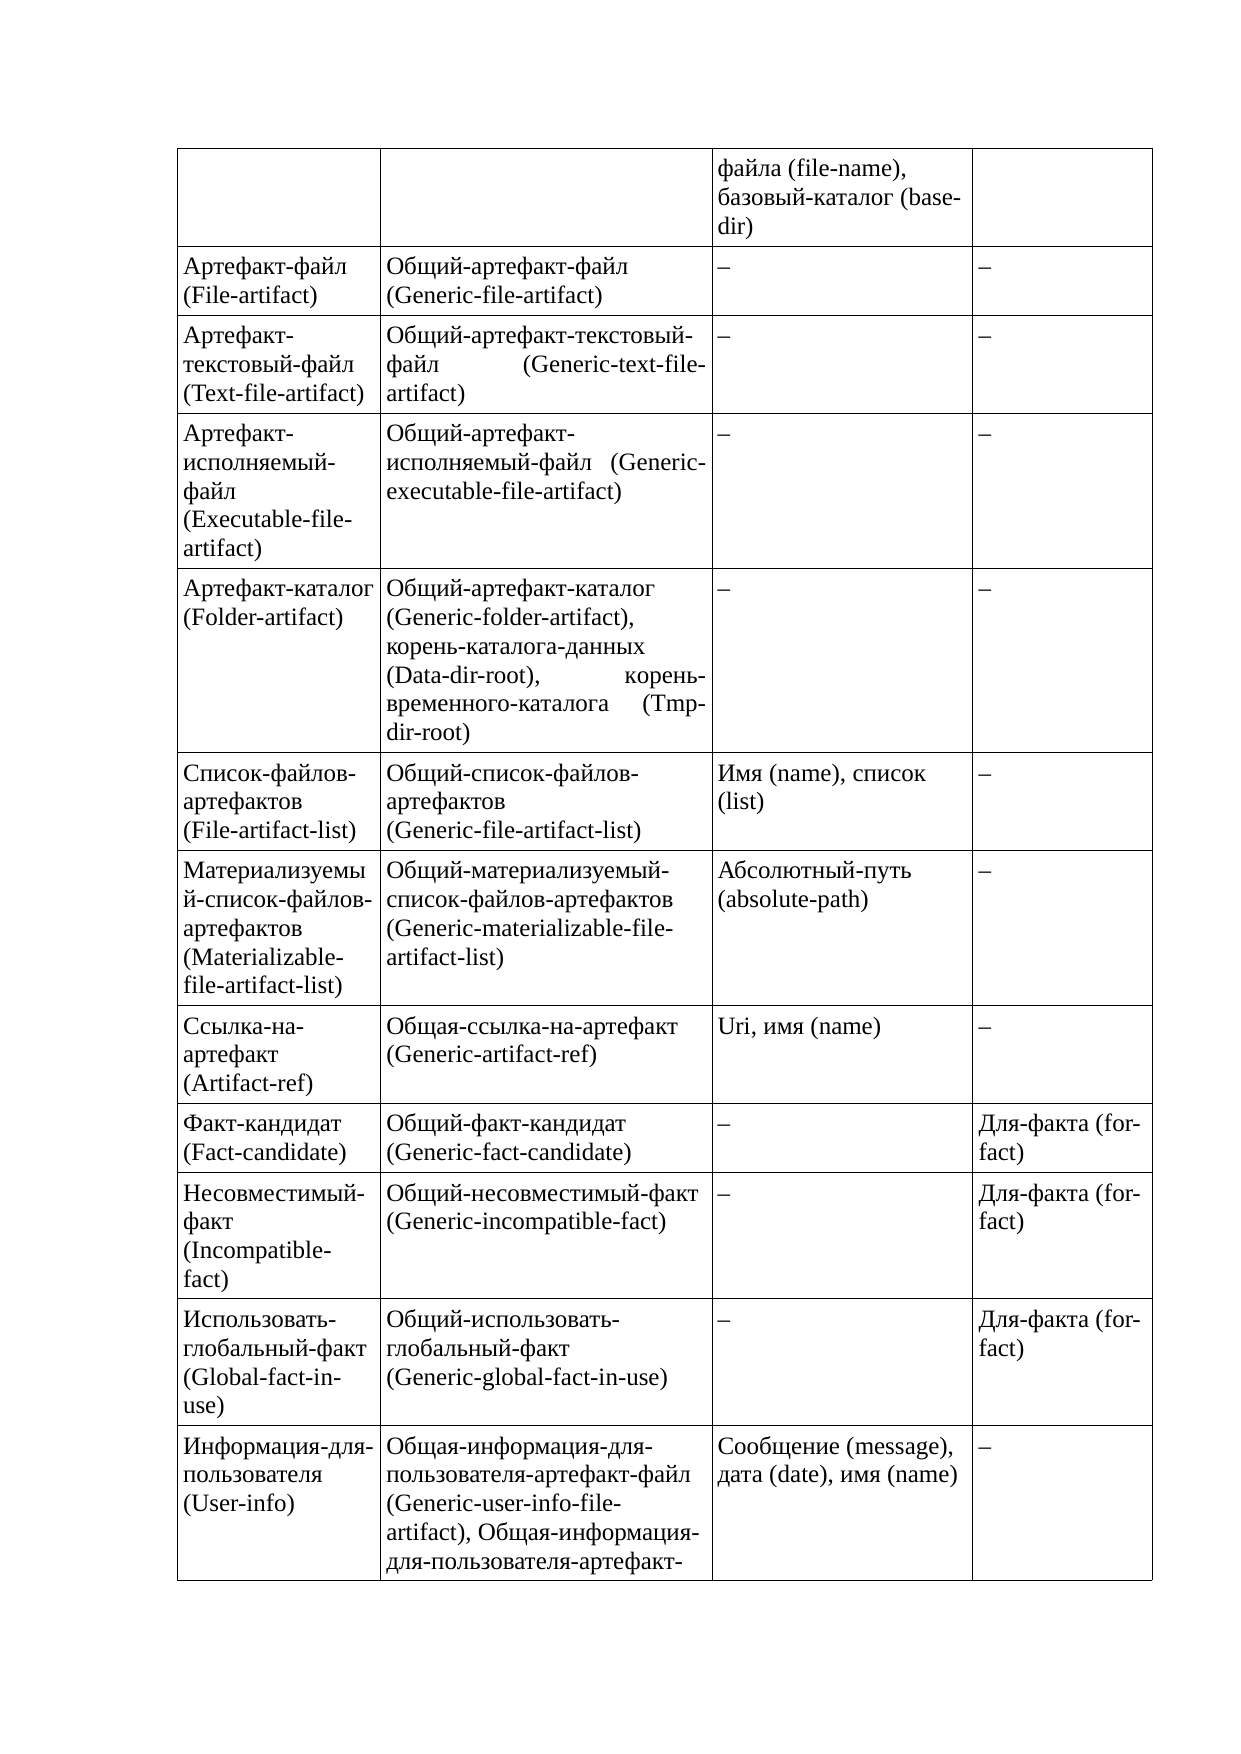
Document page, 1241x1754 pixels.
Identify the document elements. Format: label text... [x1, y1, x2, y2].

table_cell Использовать-глобальный-факт (Global-fact-in-use) [178, 1299, 380, 1425]
table_cell – [973, 316, 1152, 412]
table_cell Общая-ссылка-на-артефакт (Generic-artifact-ref) [381, 1006, 712, 1103]
table_cell Общий-использовать-глобальный-факт (Generic-global-fact-in-use) [381, 1299, 712, 1425]
table_cell Для-факта (for-fact) [973, 1299, 1152, 1425]
table_cell Ссылка-на-артефакт (Artifact-ref) [178, 1006, 380, 1103]
table_cell [381, 149, 712, 246]
table_cell Артефакт-файл (File-artifact) [178, 247, 380, 314]
table_cell – [713, 247, 972, 314]
table_cell Общий-несовместимый-факт (Generic-incompatible-fact) [381, 1173, 712, 1298]
table_cell – [973, 569, 1152, 752]
table_cell Общий-факт-кандидат (Generic-fact-candidate) [381, 1104, 712, 1172]
table_cell Сообщение (message), дата (date), имя (name) [713, 1426, 972, 1580]
table_cell Артефакт-исполняемый-файл (Executable-file-artifact) [178, 414, 380, 568]
table_cell – [713, 1299, 972, 1425]
table_cell – [713, 1104, 972, 1172]
table_cell Общий-артефакт-текстовый-файл (Generic-text-file-artifact) [381, 316, 712, 412]
table_cell – [973, 247, 1152, 314]
table_cell – [713, 569, 972, 752]
table_cell Абсолютный-путь (absolute-path) [713, 851, 972, 1005]
table_cell – [713, 1173, 972, 1298]
table_cell – [713, 316, 972, 412]
table_cell Общий-артефакт-каталог (Generic-folder-artifact), корень-каталога-данных (Data-dir-root), корень-временного-каталога (Tmp-dir-root) [381, 569, 712, 752]
table_cell Общий-материализуемый-список-файлов-артефактов (Generic-materializable-file-artifact-list) [381, 851, 712, 1005]
table_cell [178, 149, 380, 246]
table_cell Общий-артефакт-исполняемый-файл (Generic-executable-file-artifact) [381, 414, 712, 568]
table_cell Для-факта (for-fact) [973, 1104, 1152, 1172]
table_cell [973, 149, 1152, 246]
table_cell – [973, 851, 1152, 1005]
table_cell Общая-информация-для-пользователя-артефакт-файл (Generic-user-info-file-artifact), Общая-информация-для-пользователя-артефакт- [381, 1426, 712, 1580]
table_cell – [973, 1006, 1152, 1103]
table_cell Материализуемый-список-файлов-артефактов (Materializable-file-artifact-list) [178, 851, 380, 1005]
table_cell Несовместимый-факт (Incompatible-fact) [178, 1173, 380, 1298]
table_cell – [973, 414, 1152, 568]
table_cell Имя (name), список (list) [713, 753, 972, 849]
table_cell Общий-список-файлов-артефактов (Generic-file-artifact-list) [381, 753, 712, 849]
table_cell Артефакт-каталог (Folder-artifact) [178, 569, 380, 752]
table_cell Список-файлов-артефактов (File-artifact-list) [178, 753, 380, 849]
table_cell файла (file-name), базовый-каталог (base-dir) [713, 149, 972, 246]
table_cell – [973, 1426, 1152, 1580]
table_cell – [973, 753, 1152, 849]
table_cell Общий-артефакт-файл (Generic-file-artifact) [381, 247, 712, 314]
table_cell Для-факта (for-fact) [973, 1173, 1152, 1298]
table_cell Факт-кандидат (Fact-candidate) [178, 1104, 380, 1172]
table_cell Uri, имя (name) [713, 1006, 972, 1103]
table_cell Информация-для-пользователя (User-info) [178, 1426, 380, 1580]
table_cell – [713, 414, 972, 568]
table_cell Артефакт-текстовый-файл (Text-file-artifact) [178, 316, 380, 412]
